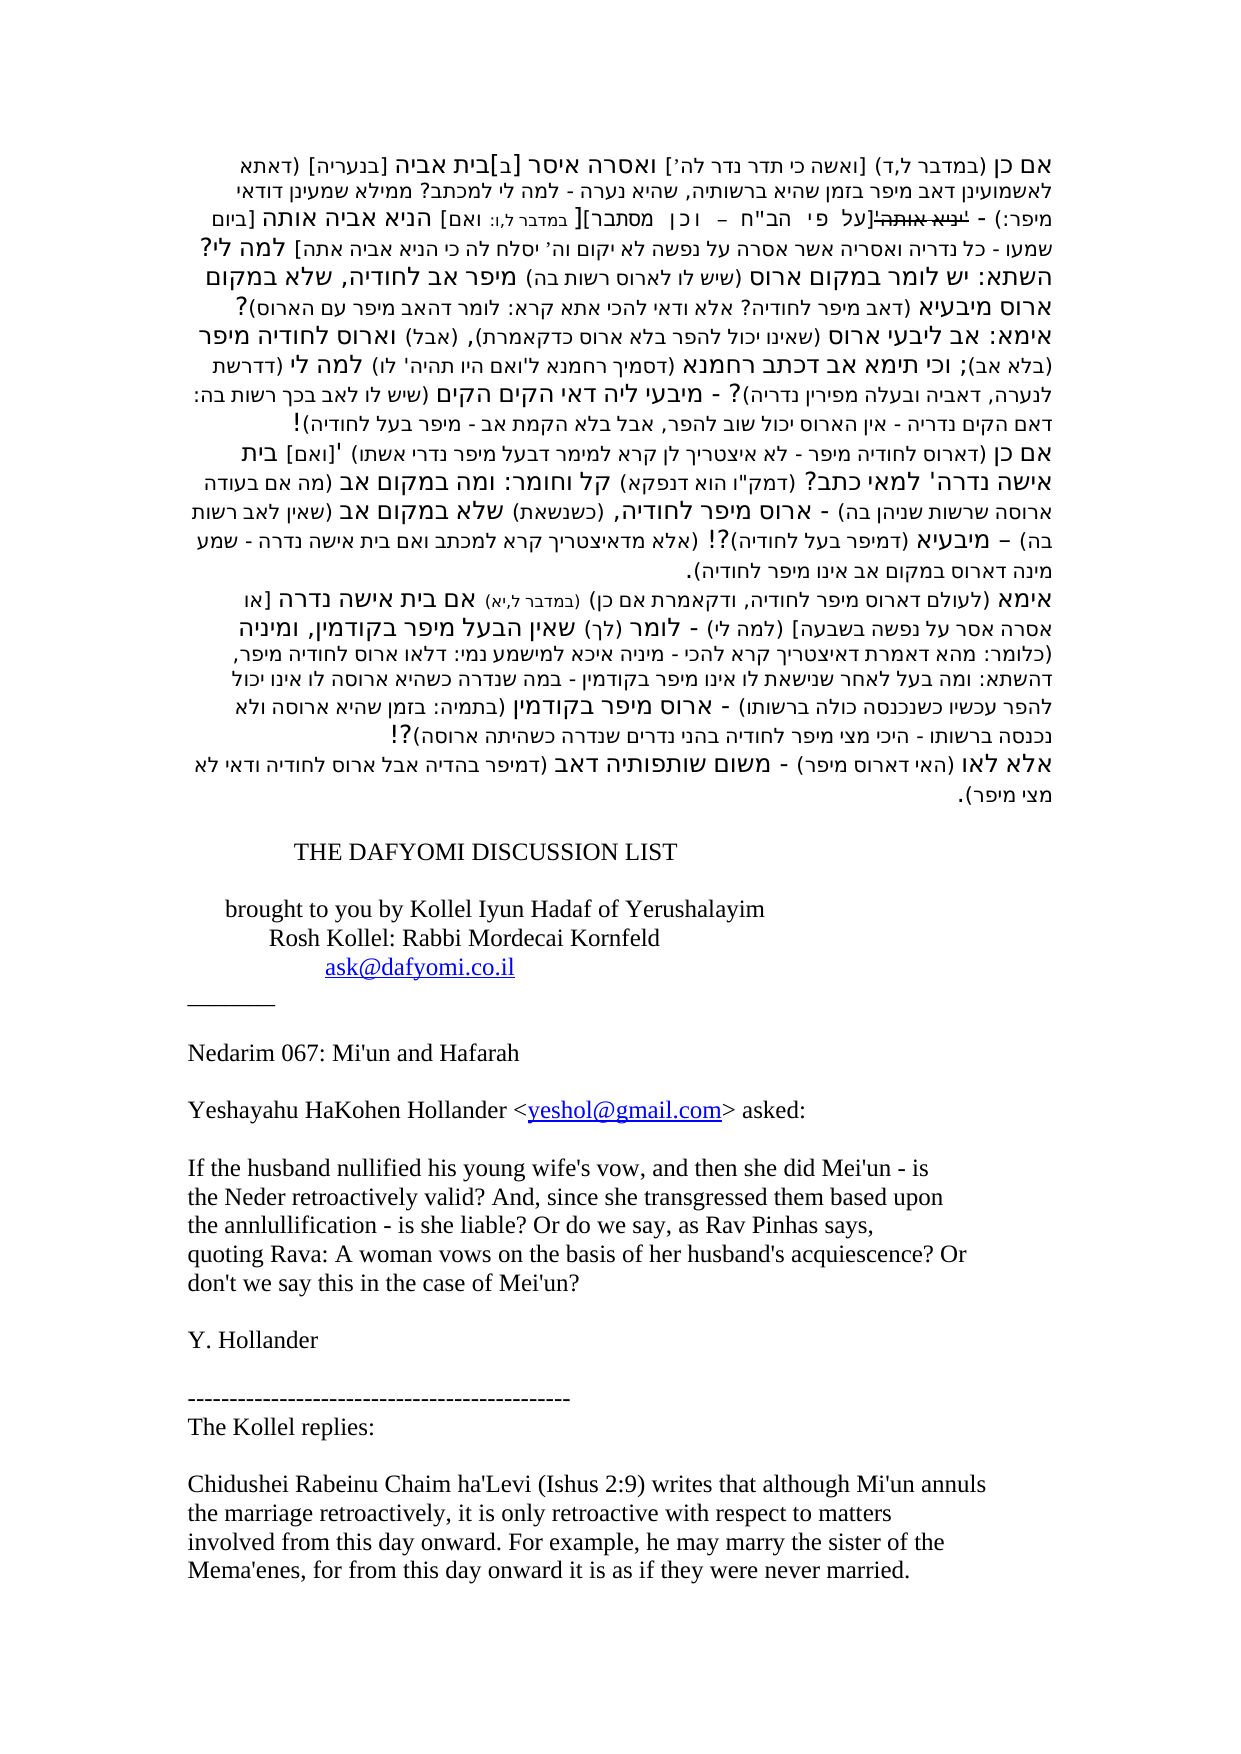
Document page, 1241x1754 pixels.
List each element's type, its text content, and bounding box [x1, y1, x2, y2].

text אימא: אב ליבעי ארוס (שאינו יכול להפר בלא ארוס כדקאמרת), (אבל) וארוס לחודיה מיפר (בלא אב); וכי תימא אב דכתב רחמנא (דסמיך רחמנא ל'ואם היו תהיה' לו) למה לי (דדרשת לנערה, דאביה ובעלה מפירין נדריה)? - מיבעי ליה דאי הקים הקים (שיש לו לאב בכך רשות בה: דאם הקים נדריה - אין הארוס יכול שוב להפר, אבל בלא הקמת אב - מיפר בעל לחודיה)! [187, 321, 1053, 438]
text THE DAFYOMI DISCUSSION LIST brought to you by Kollel Iyun Hadaf of Yerushalayim Rosh Kollel: Rabbi Mordecai Kornfeld ask@dafyomi.co.il _______ Nedarim 067: Mi'un and Hafarah Yeshayahu HaKohen Hollander <yeshol@gmail.com> asked: If the husband nullified his young wife's vow, and then she did Mei'un - is the Neder retroactively valid? And, since she transgressed them based upon the annlullification - is she liable? Or do we say, as Rav Pinhas says, quoting Rava: A woman vows on the basis of her husband's acquiescence? Or don't we say this in the case of Mei'un? Y. Hollander ---------------------------------------------- The Kollel replies: Chidushei Rabeinu Chaim ha'Levi (Ishus 2:9) writes that although Mi'un annuls the marriage retroactively, it is only retroactive with respect to matters involved from this day onward. For example, he may marry the sister of the Mema'enes, for from this day onward it is as if they were never married. [187, 837, 1053, 1584]
text אימא (לעולם דארוס מיפר לחודיה, ודקאמרת אם כן) (במדבר ל,יא) אם בית אישה נדרה [או אסרה אסר על נפשה בשבעה] (למה לי) - לומר (לך) שאין הבעל מיפר בקודמין, ומיניה (כלומר: מהא דאמרת דאיצטריך קרא להכי - מיניה איכא למישמע נמי: דלאו ארוס לחודיה מיפר, דהשתא: ומה בעל לאחר שנישאת לו אינו מיפר בקודמין - במה שנדרה כשהיא ארוסה לו אינו יכול להפר עכשיו כשנכנסה כולה ברשותו) - ארוס מיפר בקודמין (בתמיה: בזמן שהיא ארוסה ולא נכנסה ברשותו - היכי מצי מיפר לחודיה בהני נדרים שנדרה כשהיתה ארוסה)?! [187, 584, 1053, 749]
text אם כן (דארוס לחודיה מיפר - לא איצטריך לן קרא למימר דבעל מיפר נדרי אשתו) '[ואם] בית אישה נדרה' למאי כתב? (דמק"ו הוא דנפקא) קל וחומר: ומה במקום אב (מה אם בעודה ארוסה שרשות שניהן בה) - ארוס מיפר לחודיה, (כשנשאת) שלא במקום אב (שאין לאב רשות בה) – מיבעיא (דמיפר בעל לחודיה)?! (אלא מדאיצטריך קרא למכתב ואם בית אישה נדרה - שמע מינה דארוס במקום אב אינו מיפר לחודיה). [187, 438, 1053, 584]
text אם כן (במדבר ל,ד) [ואשה כי תדר נדר לה’] ואסרה איסר [ב]בית אביה [בנעריה] (דאתא לאשמועינן דאב מיפר בזמן שהיא ברשותיה, שהיא נערה - למה לי למכתב? ממילא שמעינן דודאי מיפר:) - 'יניא אותה'[על פי הב"ח – וכן מסתבר][ במדבר ל,ו: ואם] הניא אביה אותה [ביום שמעו - כל נדריה ואסריה אשר אסרה על נפשה לא יקום וה’ יסלח לה כי הניא אביה אתה] למה לי? השתא: יש לומר במקום ארוס (שיש לו לארוס רשות בה) מיפר אב לחודיה, שלא במקום ארוס מיבעיא (דאב מיפר לחודיה? אלא ודאי להכי אתא קרא: לומר דהאב מיפר עם הארוס)? [187, 150, 1053, 321]
text אלא לאו (האי דארוס מיפר) - משום שותפותיה דאב (דמיפר בהדיה אבל ארוס לחודיה ודאי לא מצי מיפר). [187, 749, 1053, 808]
